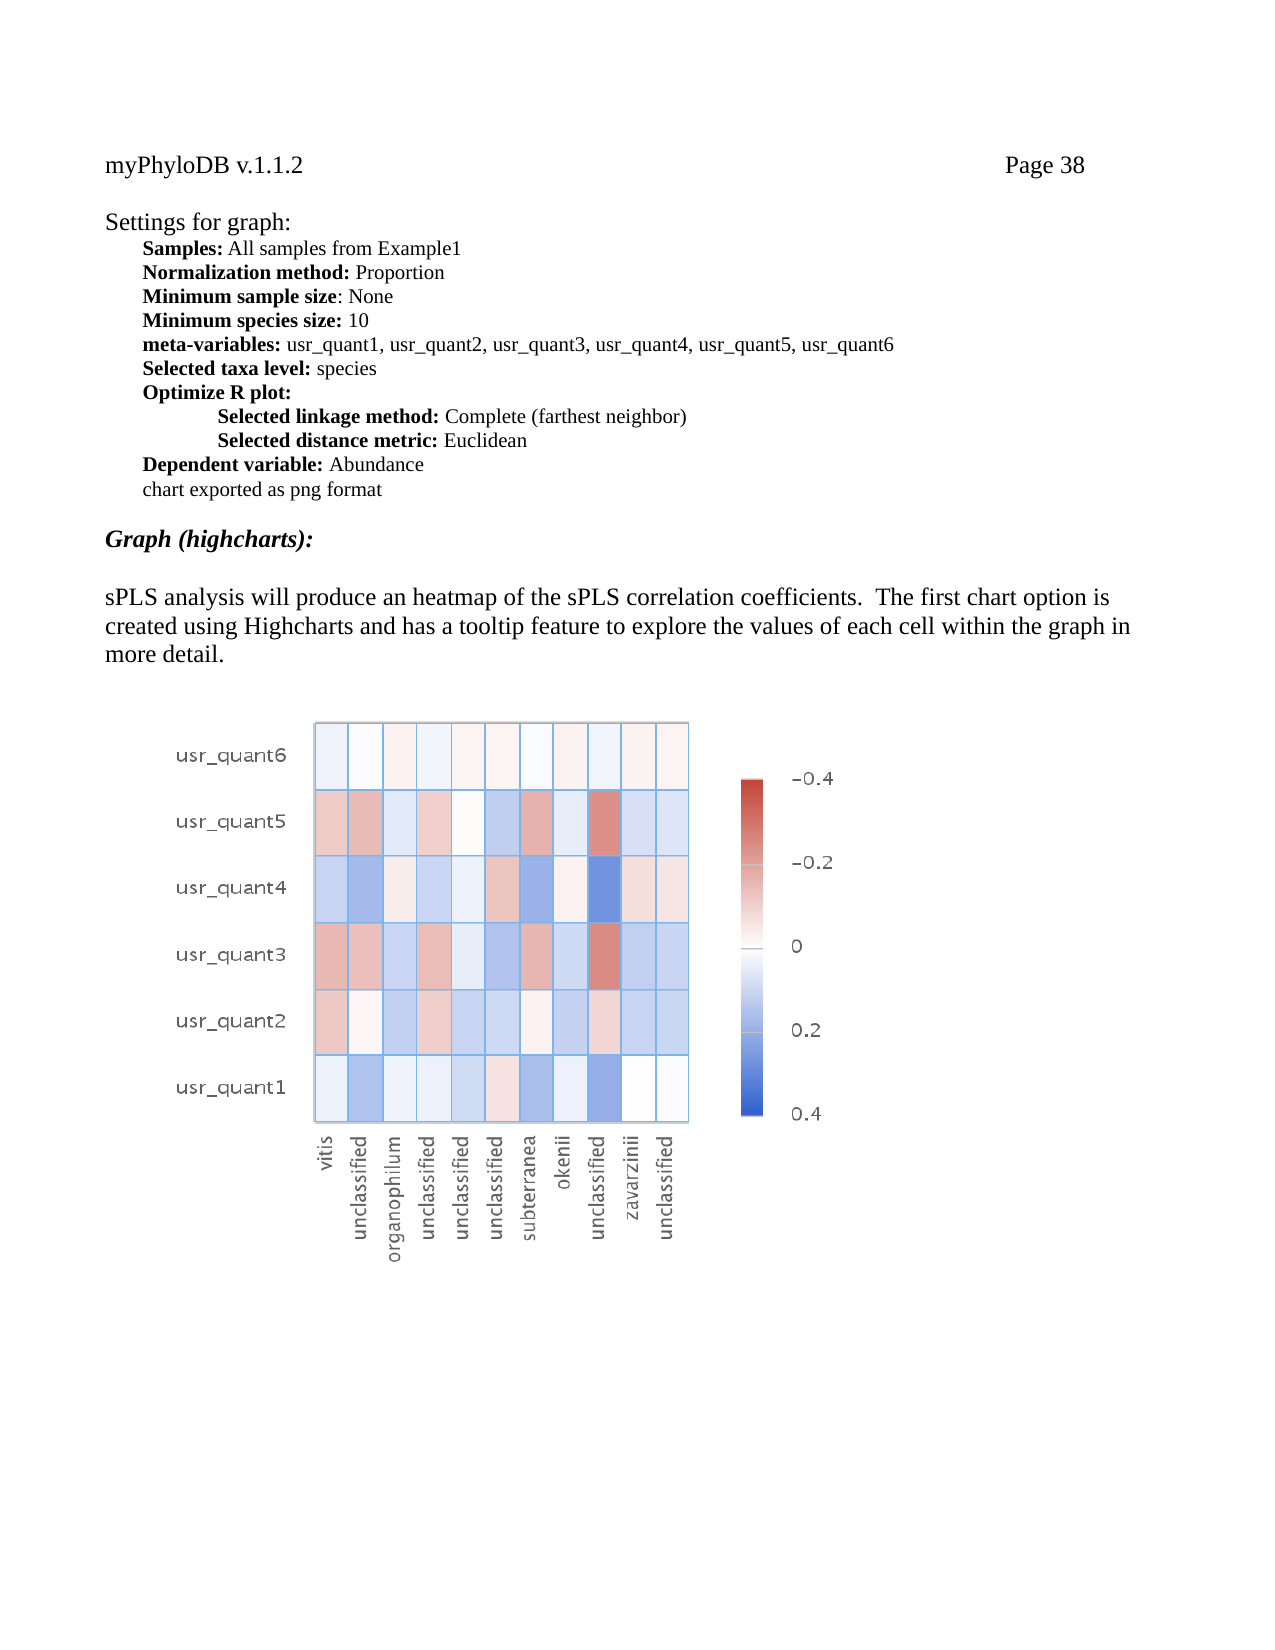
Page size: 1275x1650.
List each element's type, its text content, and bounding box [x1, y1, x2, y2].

text Normalization method: Proportion [142, 260, 1170, 284]
text Selected taxa level: species [142, 356, 1170, 380]
text Samples: All samples from Example1 [142, 236, 1170, 260]
text chart exported as png format [142, 476, 1170, 501]
picture [158, 706, 851, 1286]
text Selected distance metric: Euclidean [142, 428, 1170, 452]
text Dependent variable: Abundance [142, 452, 1170, 476]
text Optimize R plot: [142, 380, 1170, 404]
text sPLS analysis will produce an heatmap of the sPLS correlation coefficients. The first chart option is created using Highcharts and has a tooltip feature to explore the values of each cell within the graph in more detail. [105, 582, 1170, 668]
text meta-variables: usr_quant1, usr_quant2, usr_quant3, usr_quant4, usr_quant5, usr_quant6 [142, 332, 1170, 356]
text Settings for graph: [105, 207, 1170, 236]
text Minimum sample size: None [142, 284, 1170, 308]
text Graph (highcharts): [105, 524, 1170, 553]
text Selected linkage method: Complete (farthest neighbor) [142, 404, 1170, 428]
text Minimum species size: 10 [142, 308, 1170, 332]
